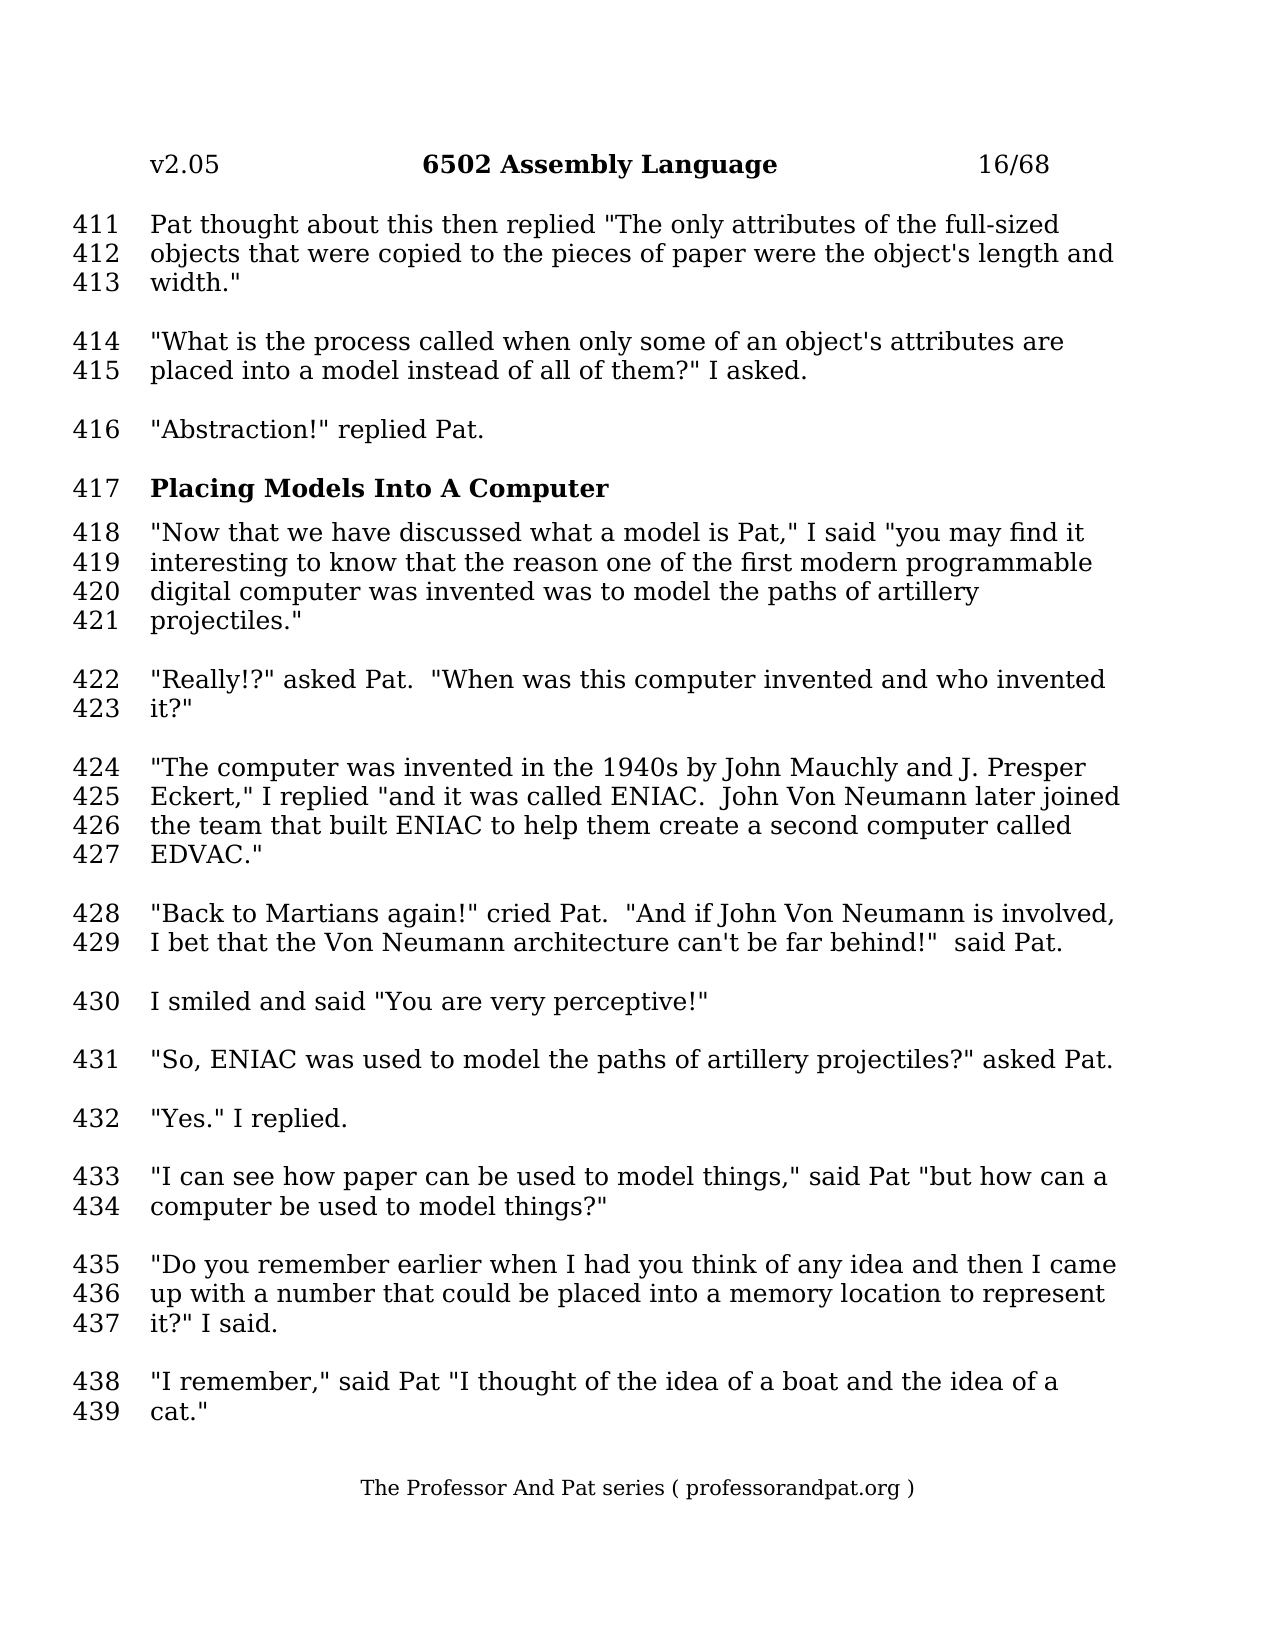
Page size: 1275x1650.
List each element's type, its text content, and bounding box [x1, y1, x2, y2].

text "So, ENIAC was used to model the paths of artillery projectiles?" asked Pat. [150, 1046, 1125, 1075]
text I smiled and said "You are very perceptive!" [150, 987, 1125, 1016]
text "What is the process called when only some of an object's attributes are placed into a model instead of all of them?" I asked. [150, 327, 1125, 386]
text "I remember," said Pat "I thought of the idea of a boat and the idea of a cat." [150, 1367, 1125, 1426]
text "Really!?" asked Pat. "When was this computer invented and who invented it?" [150, 665, 1125, 723]
text "Do you remember earlier when I had you think of any idea and then I came up with a number that could be placed into a memory location to represent it?" I said. [150, 1250, 1125, 1338]
text Pat thought about this then replied "The only attributes of the full-sized objects that were copied to the pieces of paper were the object's length and width." [150, 210, 1125, 298]
text "Abstraction!" replied Pat. [150, 415, 1125, 444]
text "I can see how paper can be used to model things," said Pat "but how can a computer be used to model things?" [150, 1163, 1125, 1221]
text "Now that we have discussed what a model is Pat," I said "you may find it interesting to know that the reason one of the first modern programmable digital computer was invented was to model the paths of artillery projectiles." [150, 519, 1125, 636]
text "Yes." I replied. [150, 1104, 1125, 1133]
text "Back to Martians again!" cried Pat. "And if John Von Neumann is involved, I bet that the Von Neumann architecture can't be far behind!" said Pat. [150, 899, 1125, 958]
subtitle Placing Models Into A Computer [150, 474, 1125, 504]
text "The computer was invented in the 1940s by John Mauchly and J. Presper Eckert," I replied "and it was called ENIAC. John Von Neumann later joined the team that built ENIAC to help them create a second computer called EDVAC." [150, 753, 1125, 870]
